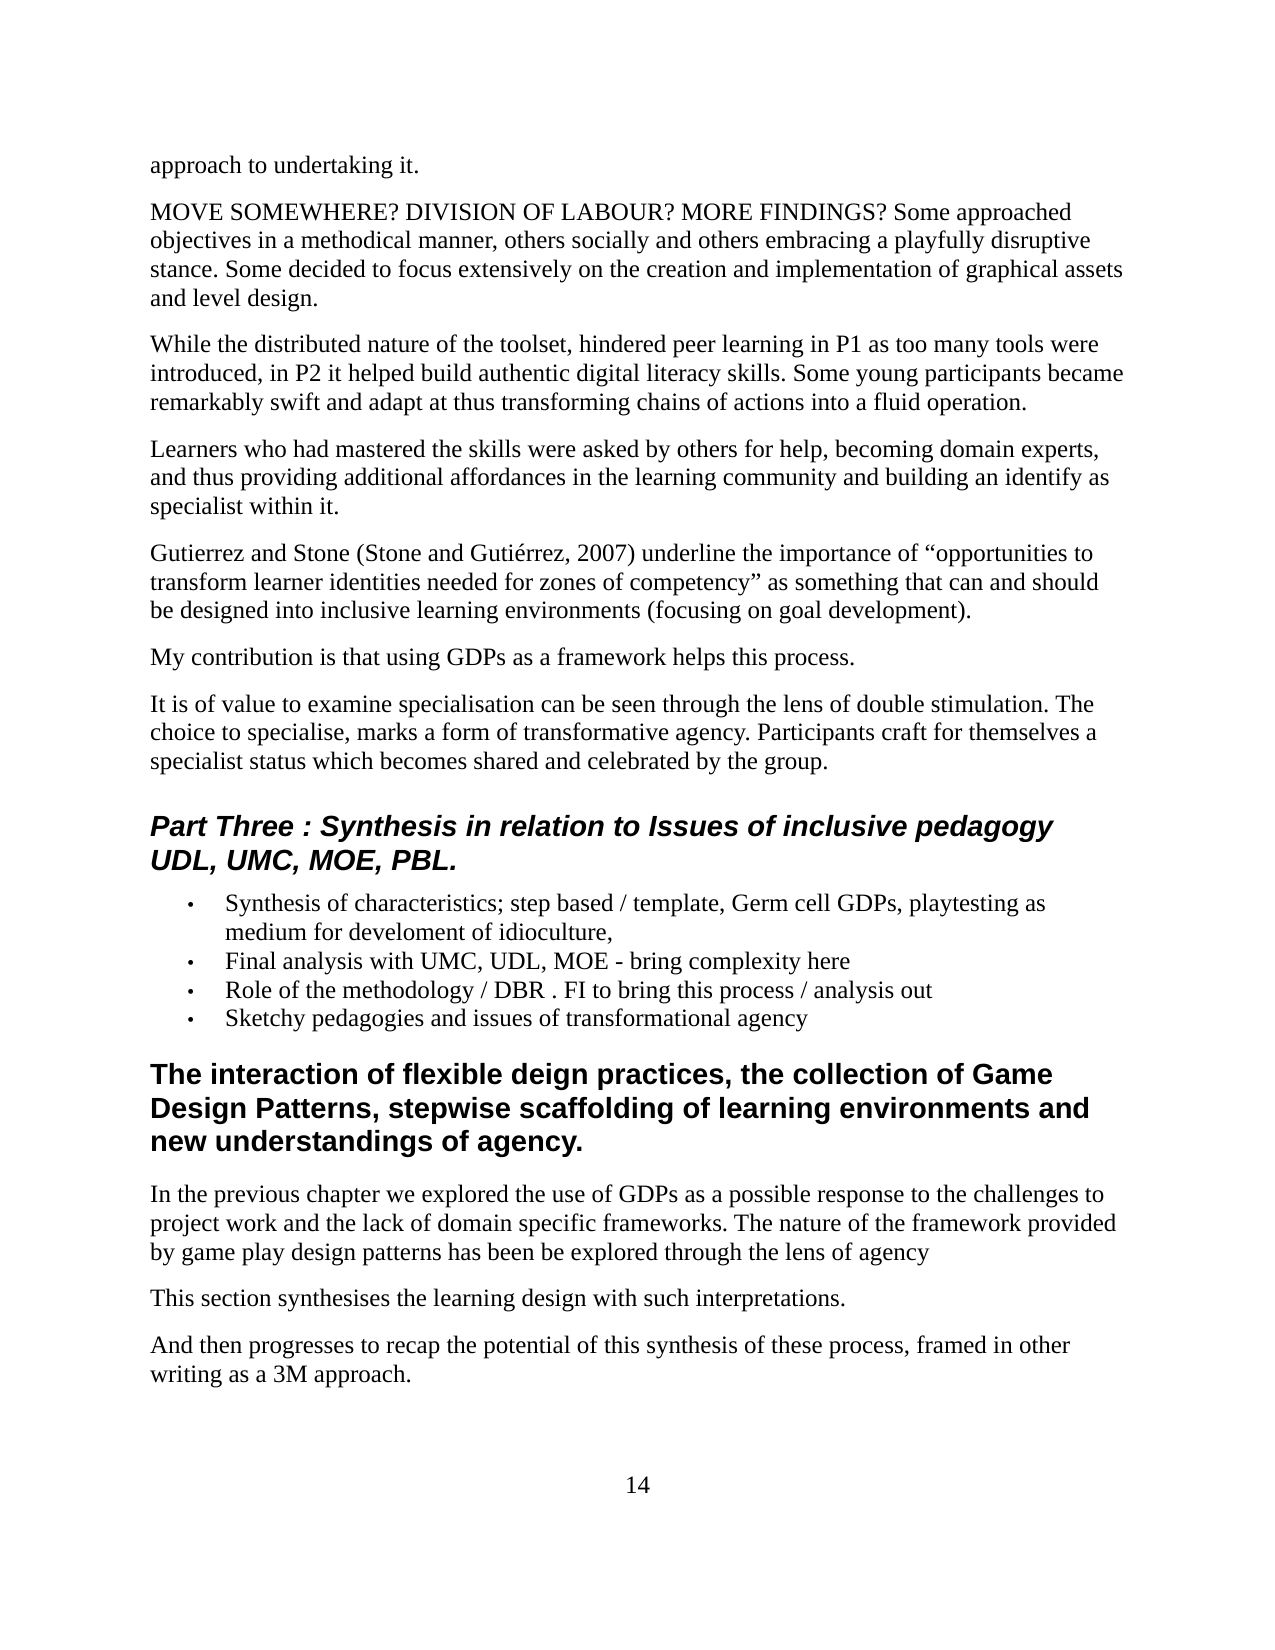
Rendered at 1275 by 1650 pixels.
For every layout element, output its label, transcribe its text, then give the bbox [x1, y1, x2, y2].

text And then progresses to recap the potential of this synthesis of these process, framed in other writing as a 3M approach. [150, 1330, 1125, 1388]
text It is of value to examine specialisation can be seen through the lens of double stimulation. The choice to specialise, marks a form of transformative agency. Participants craft for themselves a specialist status which becomes shared and celebrated by the group. [150, 689, 1125, 775]
subtitle The interaction of flexible deign practices, the collection of Game Design Patterns, stepwise scaffolding of learning environments and new understandings of agency. [150, 1057, 1125, 1158]
text Gutierrez and Stone (Stone and Gutiérrez, 2007) underline the importance of “opportunities to transform learner identities needed for zones of competency” as something that can and should be designed into inclusive learning environments (focusing on goal development). [150, 538, 1125, 624]
text approach to undertaking it. [150, 150, 1125, 179]
text My contribution is that using GDPs as a framework helps this process. [150, 642, 1125, 671]
text Learners who had mastered the skills were asked by others for help, becoming domain experts, and thus providing additional affordances in the learning community and building an identify as specialist within it. [150, 434, 1125, 520]
text MOVE SOMEWHERE? DIVISION OF LABOUR? MORE FINDINGS? Some approached objectives in a methodical manner, others socially and others embracing a playfully disruptive stance. Some decided to focus extensively on the creation and implementation of graphical assets and level design. [150, 197, 1125, 312]
text In the previous chapter we explored the use of GDPs as a possible response to the challenges to project work and the lack of domain specific frameworks. The nature of the framework provided by game play design patterns has been be explored through the lens of agency [150, 1179, 1125, 1266]
list Final analysis with UMC, UDL, MOE - bring complexity here [187, 946, 1125, 975]
text While the distributed nature of the toolset, hindered peer learning in P1 as too many tools were introduced, in P2 it helped build authentic digital literacy skills. Some young participants became remarkably swift and adapt at thus transforming chains of actions into a fluid operation. [150, 329, 1125, 416]
subtitle Part Three : Synthesis in relation to Issues of inclusive pedagogy UDL, UMC, MOE, PBL. [150, 809, 1125, 876]
list Sketchy pedagogies and issues of transformational agency [187, 1003, 1125, 1032]
list Synthesis of characteristics; step based / template, Germ cell GDPs, playtesting as medium for develoment of idioculture, [187, 888, 1125, 946]
text This section synthesises the learning design with such interpretations. [150, 1283, 1125, 1312]
list Role of the methodology / DBR . FI to bring this process / analysis out [187, 975, 1125, 1003]
